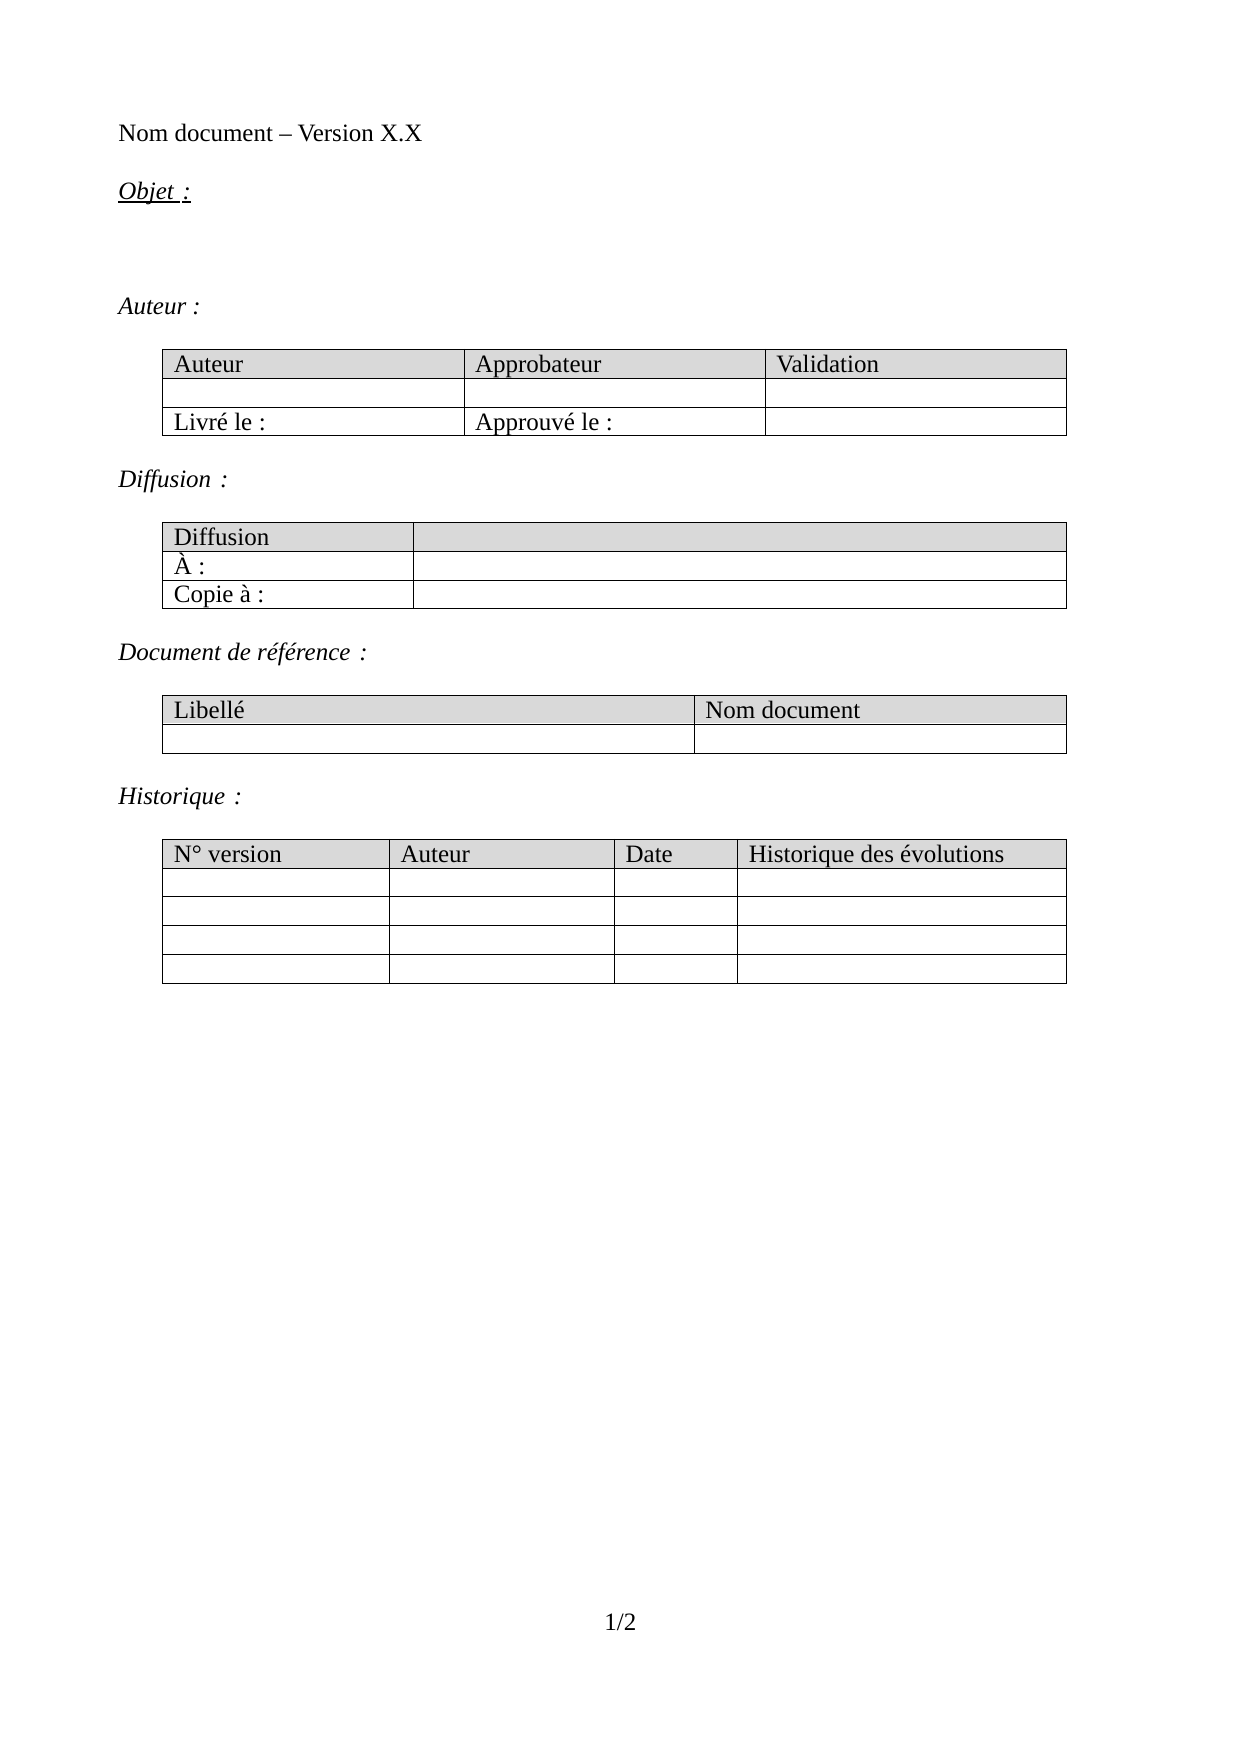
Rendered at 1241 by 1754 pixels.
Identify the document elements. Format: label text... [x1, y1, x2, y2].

table_header N° version [163, 840, 389, 868]
text Document de référence : [118, 637, 1122, 666]
table_header Diffusion [163, 523, 413, 551]
table_header Libellé [163, 696, 694, 723]
text Diffusion : [118, 464, 1122, 493]
table_cell [390, 869, 614, 896]
table_header Historique des évolutions [738, 840, 1066, 868]
table_cell [738, 869, 1066, 896]
table_header Nom document [695, 696, 1066, 723]
table_cell [738, 955, 1066, 983]
text Historique : [118, 781, 1122, 810]
text Auteur : [118, 291, 1122, 320]
table_cell [465, 379, 765, 407]
table_cell [163, 869, 389, 896]
table_cell [163, 379, 464, 407]
table_cell [615, 869, 737, 896]
table_cell Copie à : [163, 581, 413, 608]
table_cell [738, 897, 1066, 925]
table_header [414, 523, 1066, 551]
table_cell [414, 552, 1066, 579]
table_cell [163, 897, 389, 925]
table_cell [163, 926, 389, 954]
table_cell [390, 897, 614, 925]
table_header Date [615, 840, 737, 868]
table_header Approbateur [465, 350, 765, 378]
table_cell [390, 955, 614, 983]
table_cell [615, 897, 737, 925]
table_cell Livré le : [163, 408, 464, 435]
table_cell [163, 955, 389, 983]
table_cell [766, 408, 1066, 435]
table_cell [615, 926, 737, 954]
table_cell [390, 926, 614, 954]
table_cell Approuvé le : [465, 408, 765, 435]
text Objet : [118, 176, 1122, 205]
table_header Auteur [390, 840, 614, 868]
table_cell [615, 955, 737, 983]
table_cell [766, 379, 1066, 407]
table_cell [163, 725, 694, 752]
table_header Validation [766, 350, 1066, 378]
table_cell [414, 581, 1066, 608]
table_cell [738, 926, 1066, 954]
table_cell À : [163, 552, 413, 579]
table_header Auteur [163, 350, 464, 378]
table_cell [695, 725, 1066, 752]
